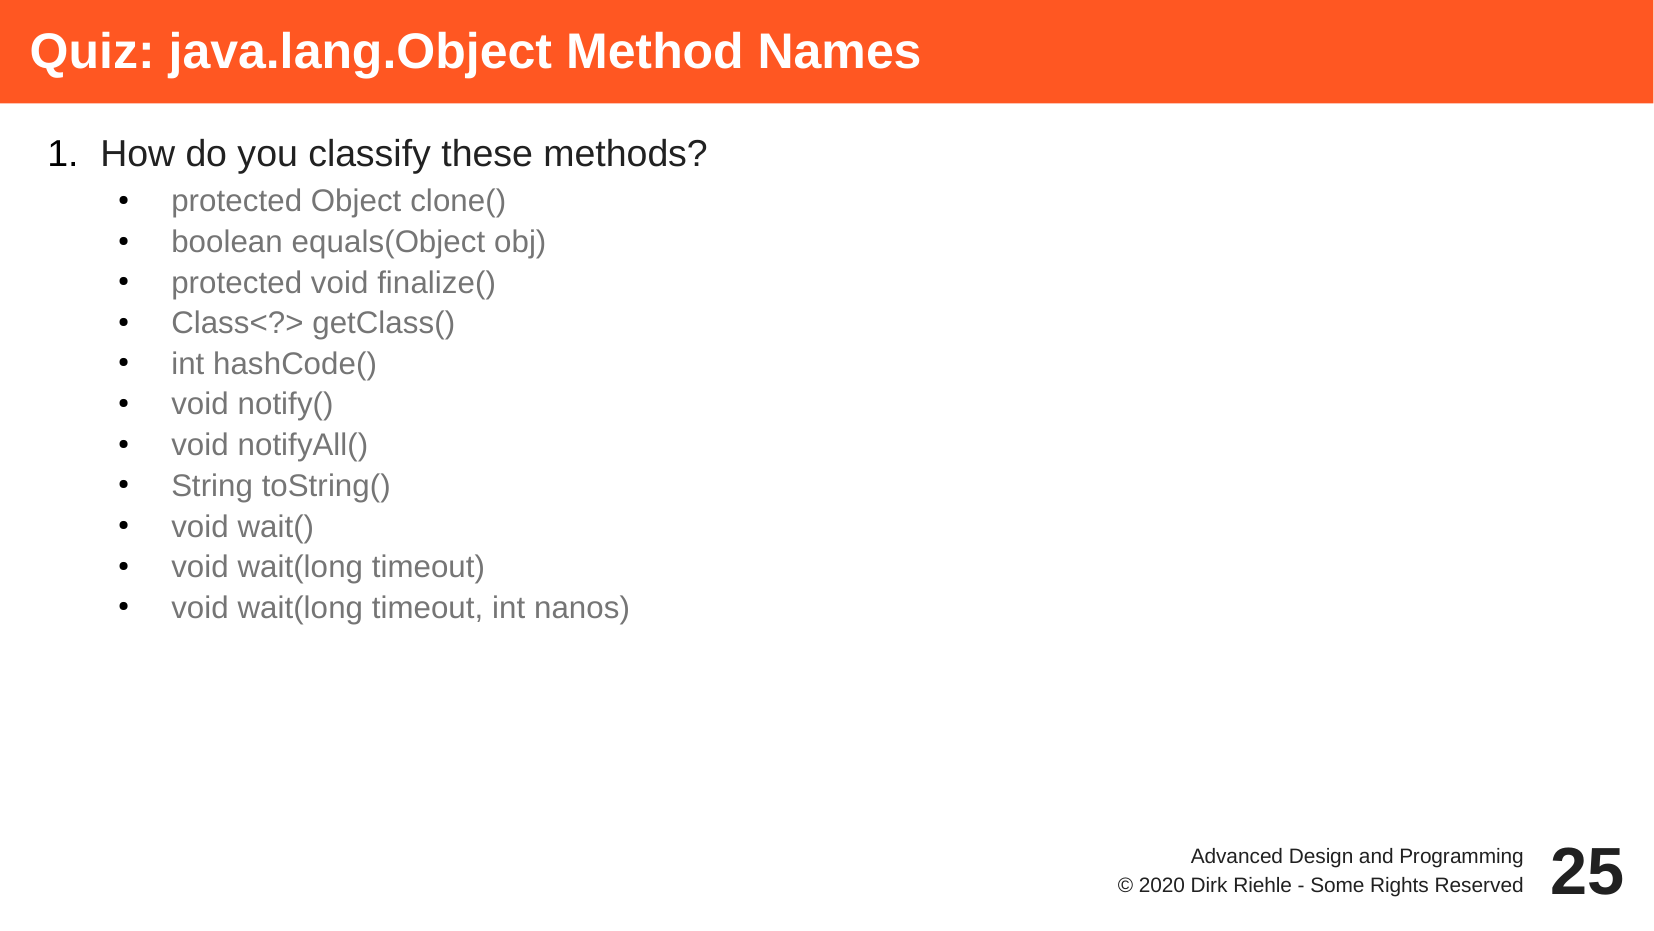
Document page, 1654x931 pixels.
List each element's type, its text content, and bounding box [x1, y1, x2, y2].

title Quiz: java.lang.Object Method Names [0, 0, 1654, 104]
list How do you classify these methods? protected Object clone() boolean equals(Object obj) protected void finalize() Class<?> getClass() int hashCode() void notify() void notifyAll() String toString() void wait() void wait(long timeout) void wait(long timeout, int nanos) [29, 132, 1625, 813]
